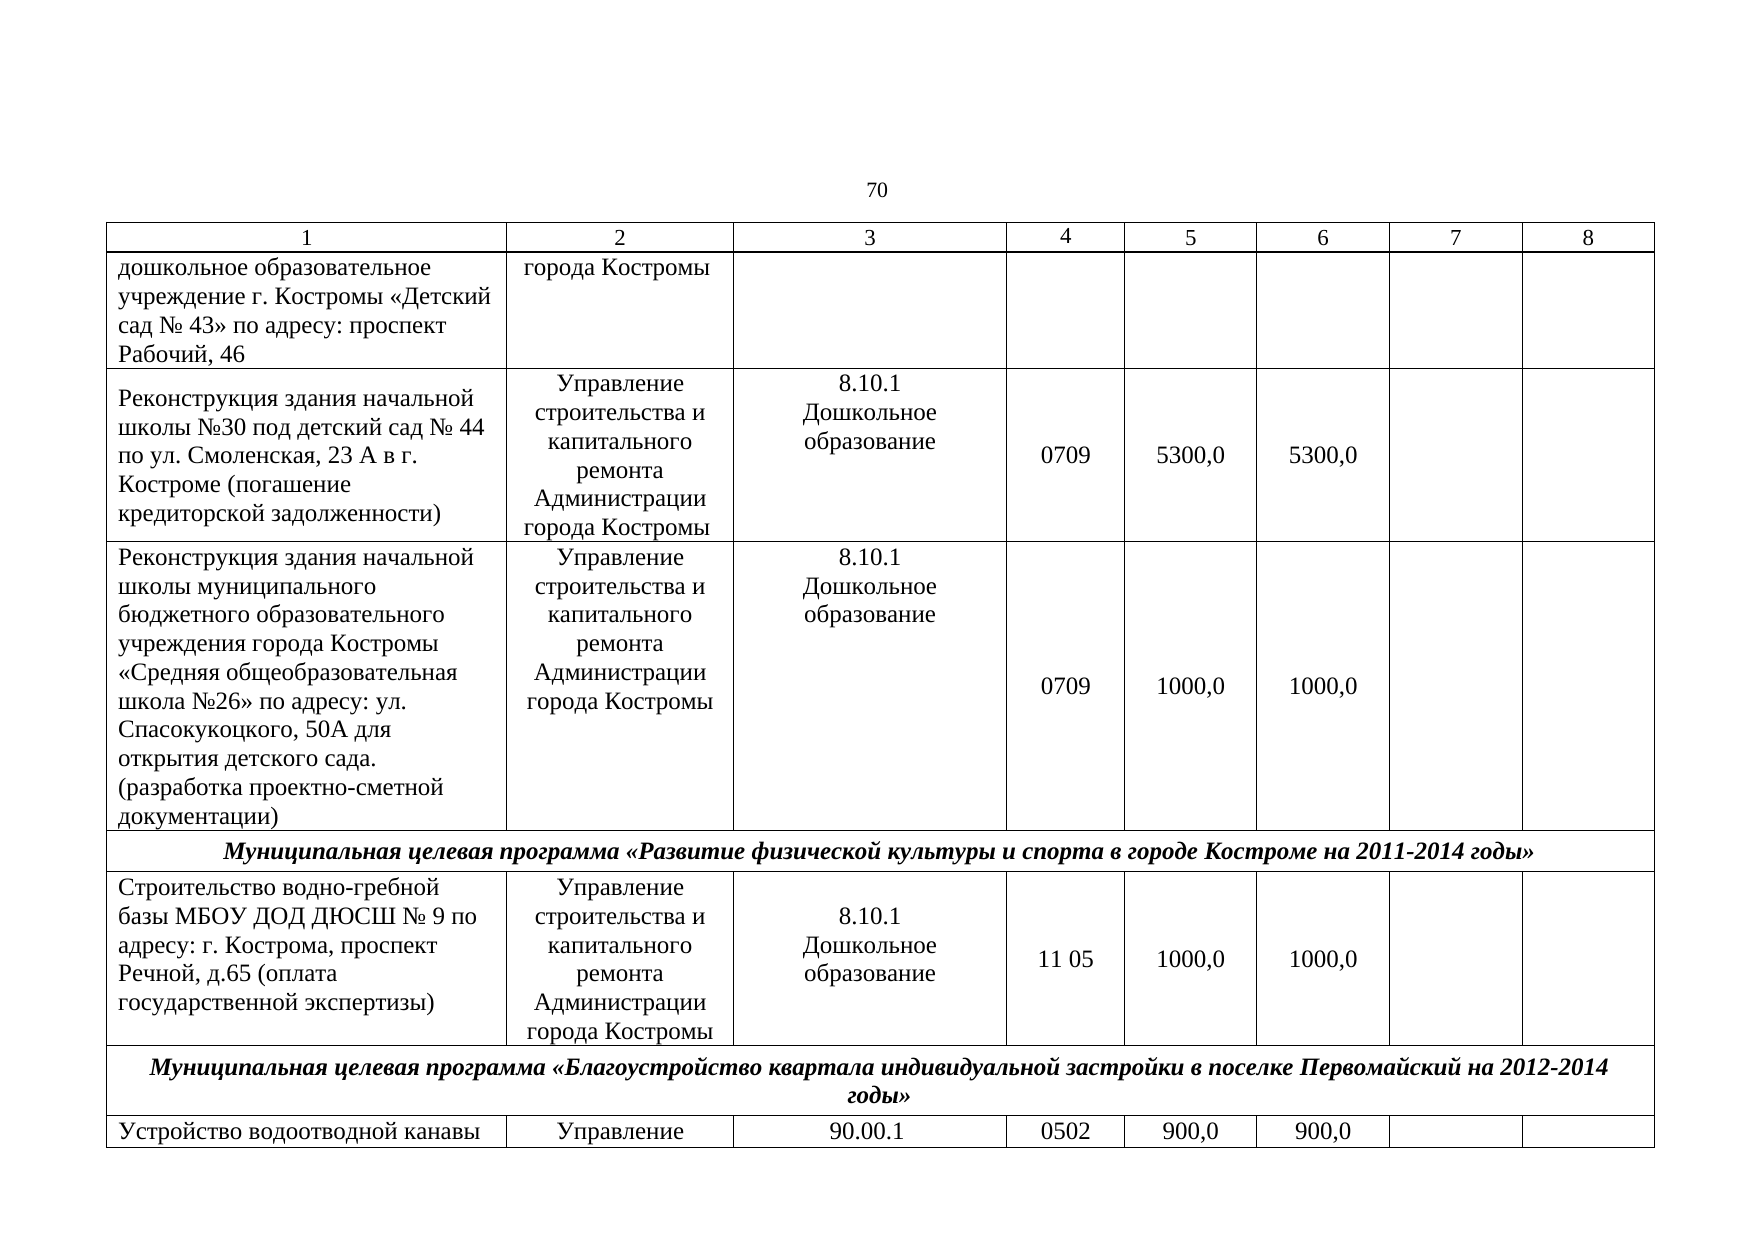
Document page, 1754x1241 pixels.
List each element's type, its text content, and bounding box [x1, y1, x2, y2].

table_cell [1523, 542, 1654, 829]
table_cell 0709 [1007, 369, 1124, 541]
table_cell 1000,0 [1257, 542, 1389, 829]
table_cell [1655, 541, 1700, 829]
table_cell [1655, 1045, 1700, 1115]
table_header [1655, 222, 1700, 251]
table_cell [1007, 253, 1124, 367]
table_cell [1390, 872, 1522, 1045]
table_cell 5300,0 [1257, 369, 1389, 541]
table_cell 0502 [1007, 1116, 1124, 1147]
table_cell [1390, 1116, 1522, 1147]
table_cell Управление [507, 1116, 733, 1147]
table_cell [1655, 830, 1700, 871]
table_cell [1390, 253, 1522, 367]
table_cell [1655, 871, 1700, 1045]
table_cell Управление строительства и капитального ремонта Администрации города Костромы [507, 369, 733, 541]
table_cell Муниципальная целевая программа «Развитие физической культуры и спорта в городе Костроме на 2011-2014 годы» [107, 831, 1654, 871]
table_cell [1523, 369, 1654, 541]
table_cell 90.00.1 [734, 1116, 1006, 1147]
table_cell [1655, 251, 1700, 367]
table_cell [1390, 542, 1522, 829]
table_cell [1523, 253, 1654, 367]
table_cell 0709 [1007, 542, 1124, 829]
table_header 6 [1257, 223, 1389, 251]
table_cell Строительство водно-гребной базы МБОУ ДОД ДЮСШ № 9 по адресу: г. Кострома, проспект Речной, д.65 (оплата государственной экспертизы) [107, 872, 506, 1045]
table_cell Управление строительства и капитального ремонта Администрации города Костромы [507, 872, 733, 1045]
table_cell 900,0 [1257, 1116, 1389, 1147]
table_cell Реконструкция здания начальной школы №30 под детский сад № 44 по ул. Смоленская, 23 А в г. Костроме (погашение кредиторской задолженности) [107, 369, 506, 541]
table_header 3 [734, 223, 1006, 251]
table_cell 1000,0 [1257, 872, 1389, 1045]
table_cell 8.10.1 Дошкольное образование [734, 369, 1006, 541]
table_cell 8.10.1 Дошкольное образование [734, 872, 1006, 1045]
table_cell Муниципальная целевая программа «Благоустройство квартала индивидуальной застройки в поселке Первомайский на 2012-2014 годы» [107, 1046, 1654, 1115]
table_cell [1655, 368, 1700, 541]
table_cell [1125, 253, 1256, 367]
table_cell 1000,0 [1125, 872, 1256, 1045]
table_cell 8.10.1 Дошкольное образование [734, 542, 1006, 829]
table_cell города Костромы [507, 253, 733, 367]
table_cell [1523, 1116, 1654, 1147]
table_cell 11 05 [1007, 872, 1124, 1045]
table_cell [734, 253, 1006, 367]
table_header 1 [107, 223, 506, 251]
table_cell 5300,0 [1125, 369, 1256, 541]
table_cell дошкольное образовательное учреждение г. Костромы «Детский сад № 43» по адресу: проспект Рабочий, 46 [107, 253, 506, 367]
table_cell Управление строительства и капитального ремонта Администрации города Костромы [507, 542, 733, 829]
table_header 7 [1390, 223, 1522, 251]
table_cell 1000,0 [1125, 542, 1256, 829]
table_cell [1523, 872, 1654, 1045]
table_header 4 [1007, 223, 1124, 251]
table_cell [1257, 253, 1389, 367]
table_header 5 [1125, 223, 1256, 251]
table_cell [1390, 369, 1522, 541]
table_header 2 [507, 223, 733, 251]
table_header 8 [1523, 223, 1654, 251]
table_cell Устройство водоотводной канавы [107, 1116, 506, 1147]
table_cell [1655, 1115, 1700, 1147]
table_cell Реконструкция здания начальной школы муниципального бюджетного образовательного учреждения города Костромы «Средняя общеобразовательная школа №26» по адресу: ул. Спасокукоцкого, 50А для открытия детского сада.(разработка проектно-сметной документации) [107, 542, 506, 829]
table_cell 900,0 [1125, 1116, 1256, 1147]
